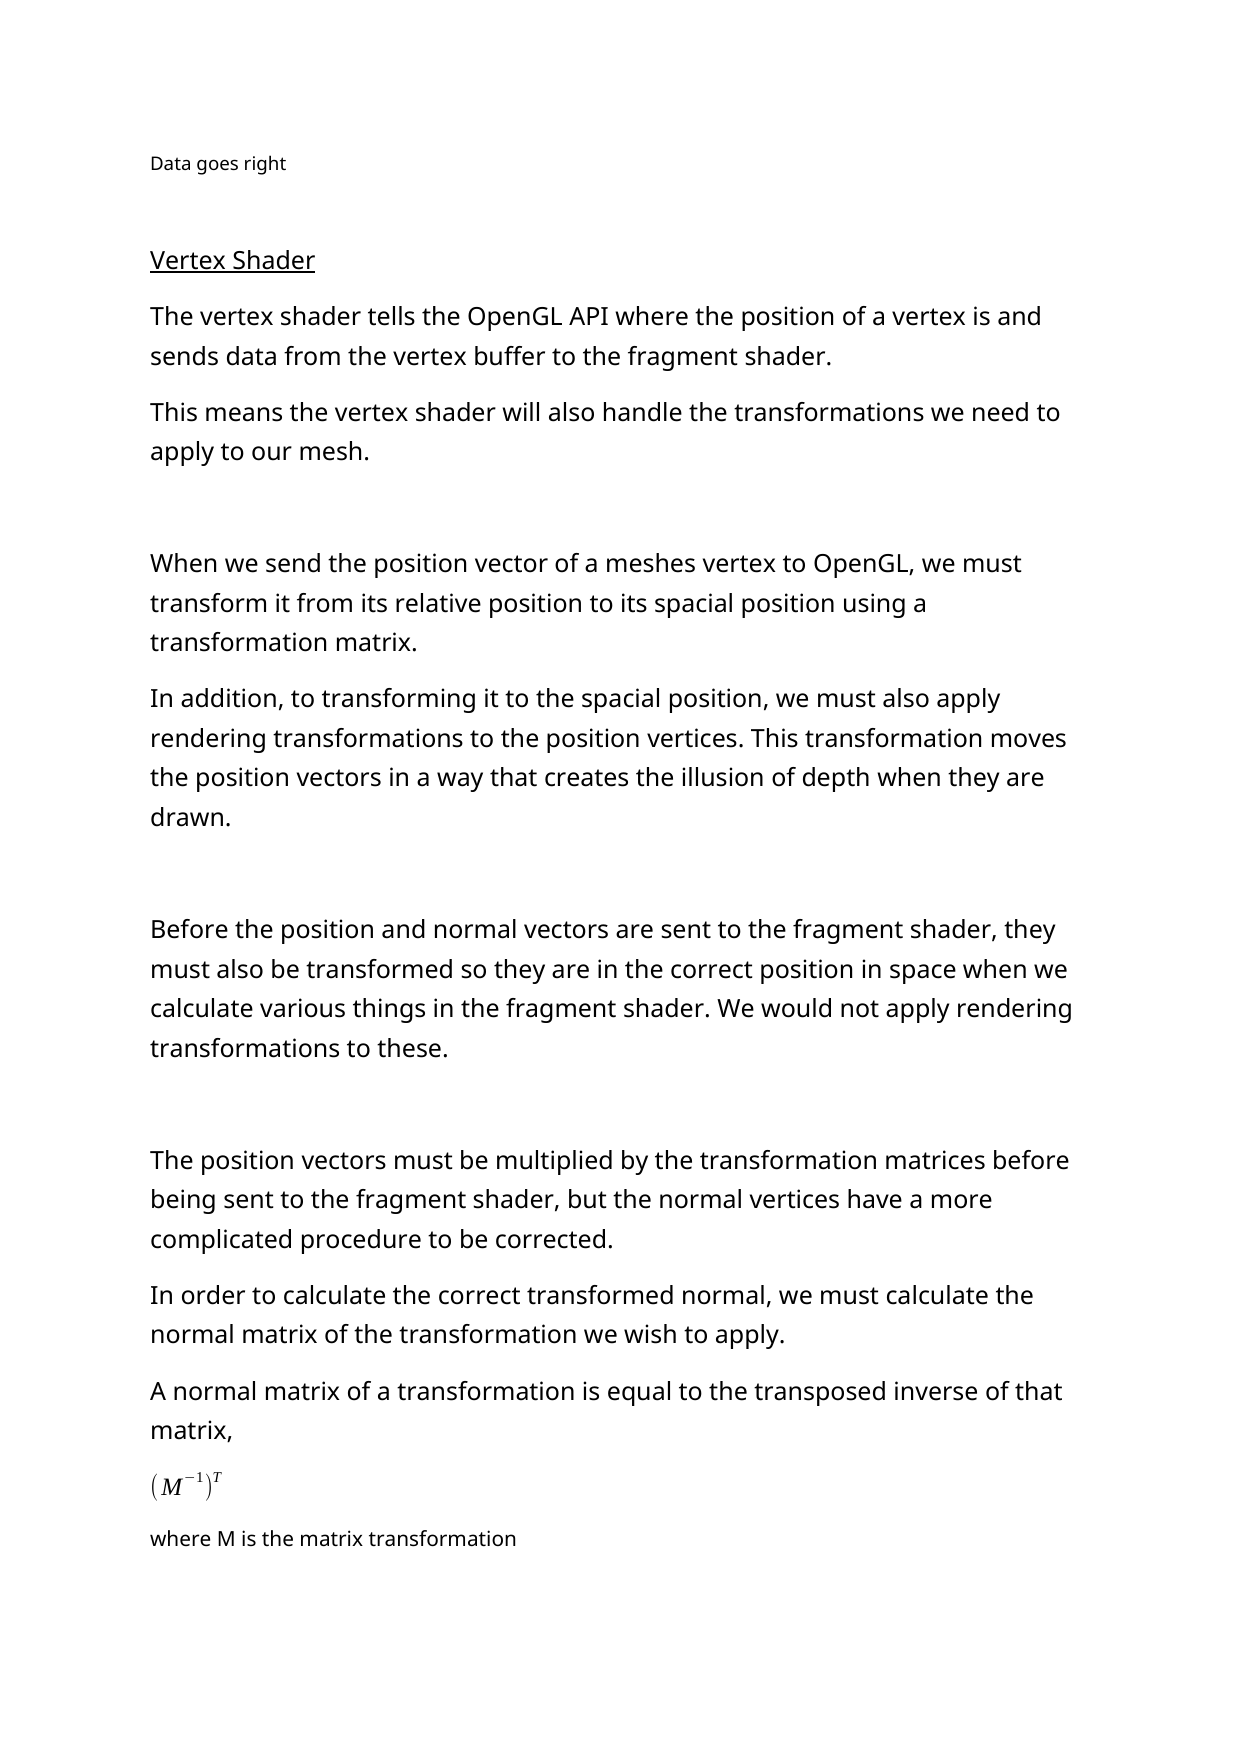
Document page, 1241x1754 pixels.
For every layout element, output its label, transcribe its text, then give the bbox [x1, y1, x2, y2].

text This means the vertex shader will also handle the transformations we need to apply to our mesh. [150, 394, 1090, 468]
text The vertex shader tells the OpenGL API where the position of a vertex is and sends data from the vertex buffer to the fragment shader. [150, 299, 1090, 372]
text Before the position and normal vectors are sent to the fragment shader, they must also be transformed so they are in the correct position in space when we calculate various things in the fragment shader. We would not apply rendering transformations to these. [150, 912, 1090, 1064]
text The position vectors must be multiplied by the transformation matrices before being sent to the fragment shader, but the normal vertices have a more complicated procedure to be corrected. [150, 1143, 1090, 1256]
text When we send the position vector of a meshes vertex to OpenGL, we must transform it from its relative position to its spacial position using a transformation matrix. [150, 546, 1090, 659]
text In order to calculate the correct transformed normal, we must calculate the normal matrix of the transformation we wish to apply. [150, 1278, 1090, 1351]
text Data goes right [150, 150, 1090, 176]
text where M is the matrix transformation [150, 1524, 1090, 1553]
text In addition, to transforming it to the spacial position, we must also apply rendering transformations to the position vertices. This transformation moves the position vectors in a way that creates the illusion of depth when they are drawn. [150, 681, 1090, 834]
text A normal matrix of a transformation is equal to the transposed inverse of that matrix, [150, 1373, 1090, 1447]
text Vertex Shader [150, 242, 1090, 277]
